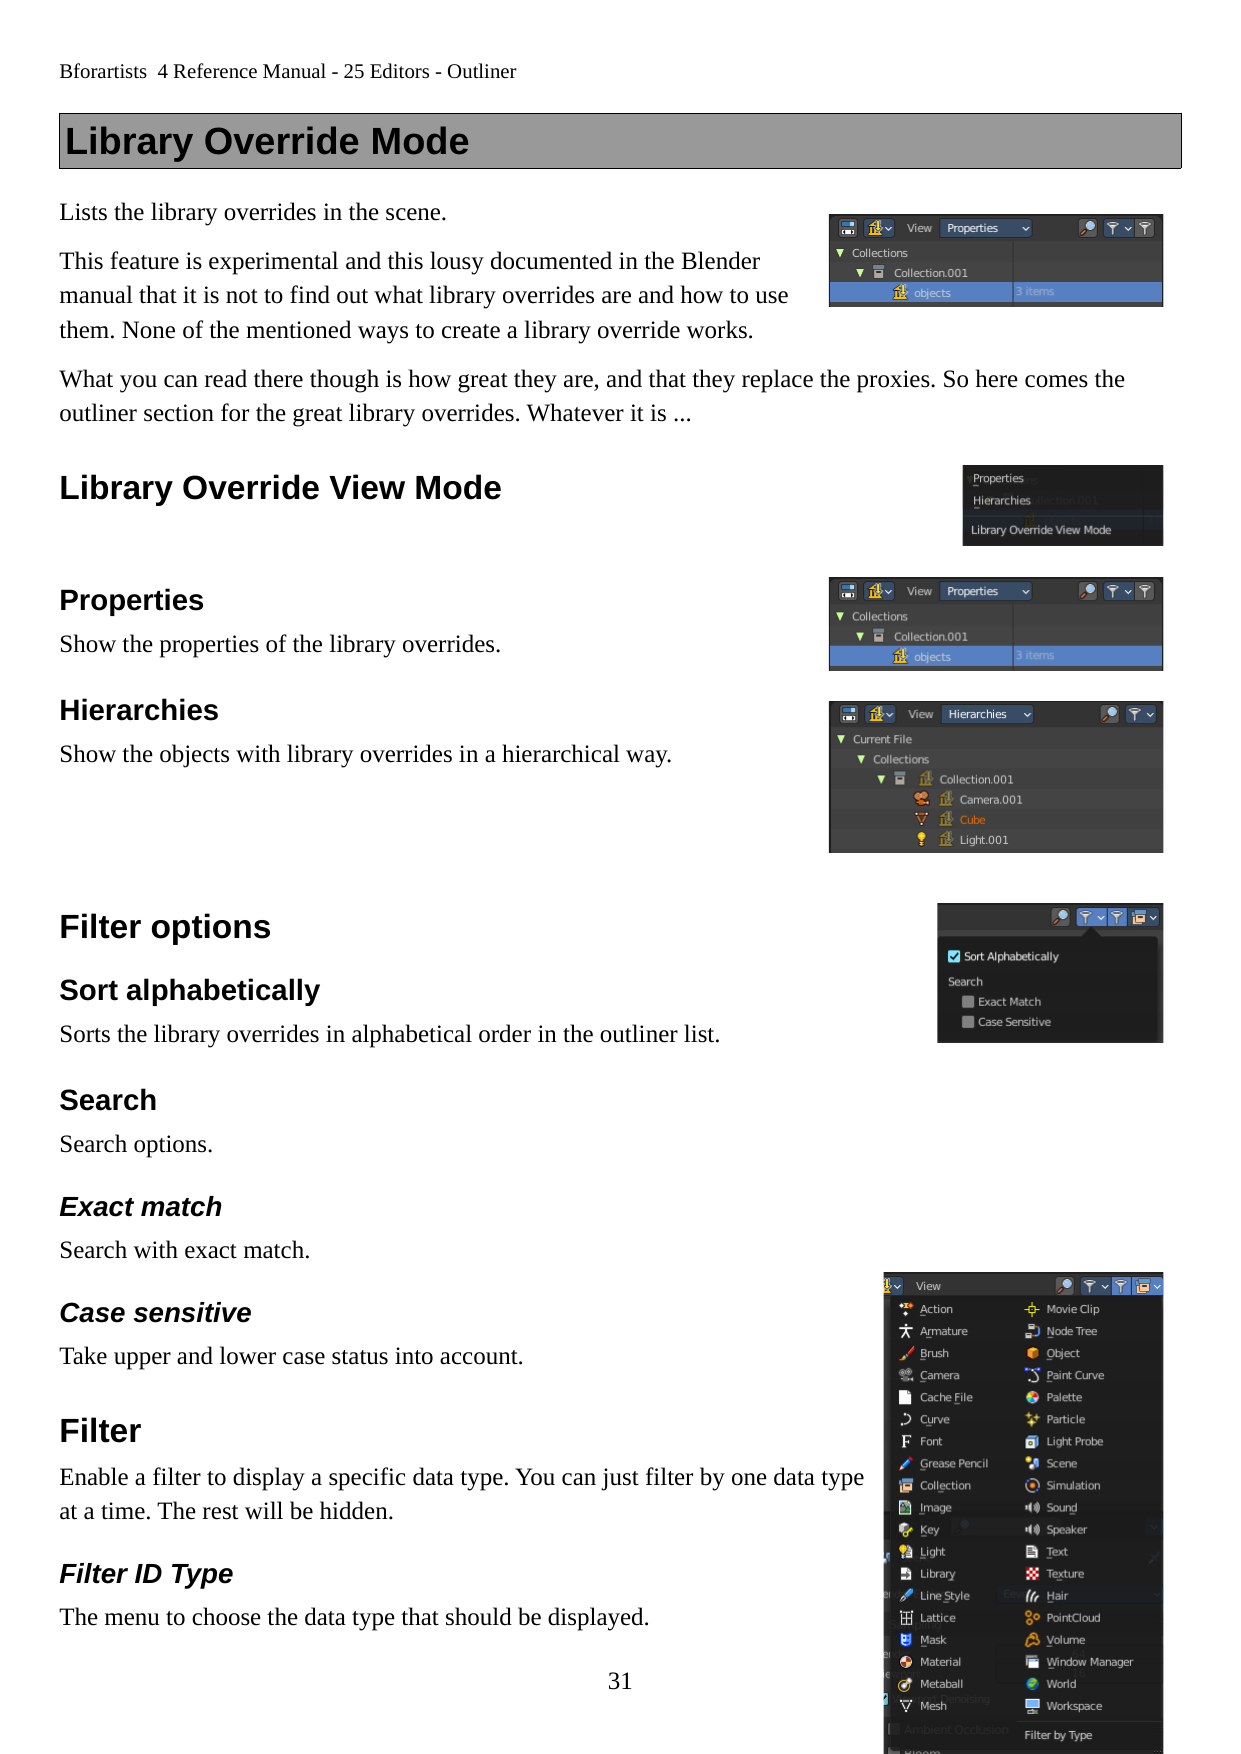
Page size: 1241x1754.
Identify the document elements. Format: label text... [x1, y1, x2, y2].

text Show the objects with library overrides in a hierarchical way. [59, 739, 828, 768]
subtitle Sort alphabetically [59, 973, 937, 1007]
text Lists the library overrides in the scene. [59, 197, 1181, 225]
picture [883, 1272, 1164, 1754]
table_header Library Override Mode [60, 114, 1181, 168]
picture [962, 465, 1164, 546]
text Take upper and lower case status into account. [59, 1341, 883, 1369]
subtitle Case sensitive [59, 1296, 883, 1328]
subtitle Filter [59, 1411, 883, 1449]
subtitle Exact match [59, 1191, 1181, 1222]
subtitle Properties [59, 583, 828, 617]
subtitle Hierarchies [59, 693, 1181, 727]
text This feature is experimental and this lousy documented in the Blender manual that it is not to find out what library overrides are and how to use them. None of the mentioned ways to create a library override works. [59, 246, 1181, 343]
subtitle Filter options [59, 907, 937, 946]
text Search with exact match. [59, 1235, 1181, 1264]
text Search options. [59, 1129, 1181, 1158]
picture [828, 577, 1164, 671]
picture [828, 214, 1164, 307]
subtitle Search [59, 1083, 1181, 1116]
subtitle [1164, 583, 1181, 617]
subtitle Library Override View Mode [59, 468, 962, 507]
subtitle [1164, 1411, 1181, 1449]
text The menu to choose the data type that should be displayed. [59, 1602, 883, 1631]
text What you can read there though is how great they are, and that they replace the proxies. So here comes the outliner section for the great library overrides. Whatever it is ... [59, 364, 1181, 427]
text Sorts the library overrides in alphabetical order in the outliner list. [59, 1019, 1181, 1048]
subtitle [1164, 468, 1181, 507]
picture [937, 903, 1164, 1043]
subtitle [1164, 907, 1181, 946]
subtitle [1164, 1296, 1181, 1328]
text Show the properties of the library overrides. [59, 629, 828, 658]
subtitle [1164, 973, 1181, 1007]
subtitle [1164, 1558, 1181, 1590]
subtitle Filter ID Type [59, 1558, 883, 1590]
text Enable a filter to display a specific data type. You can just filter by one data type at a time. The rest will be hidden. [59, 1462, 883, 1525]
picture [828, 701, 1164, 853]
